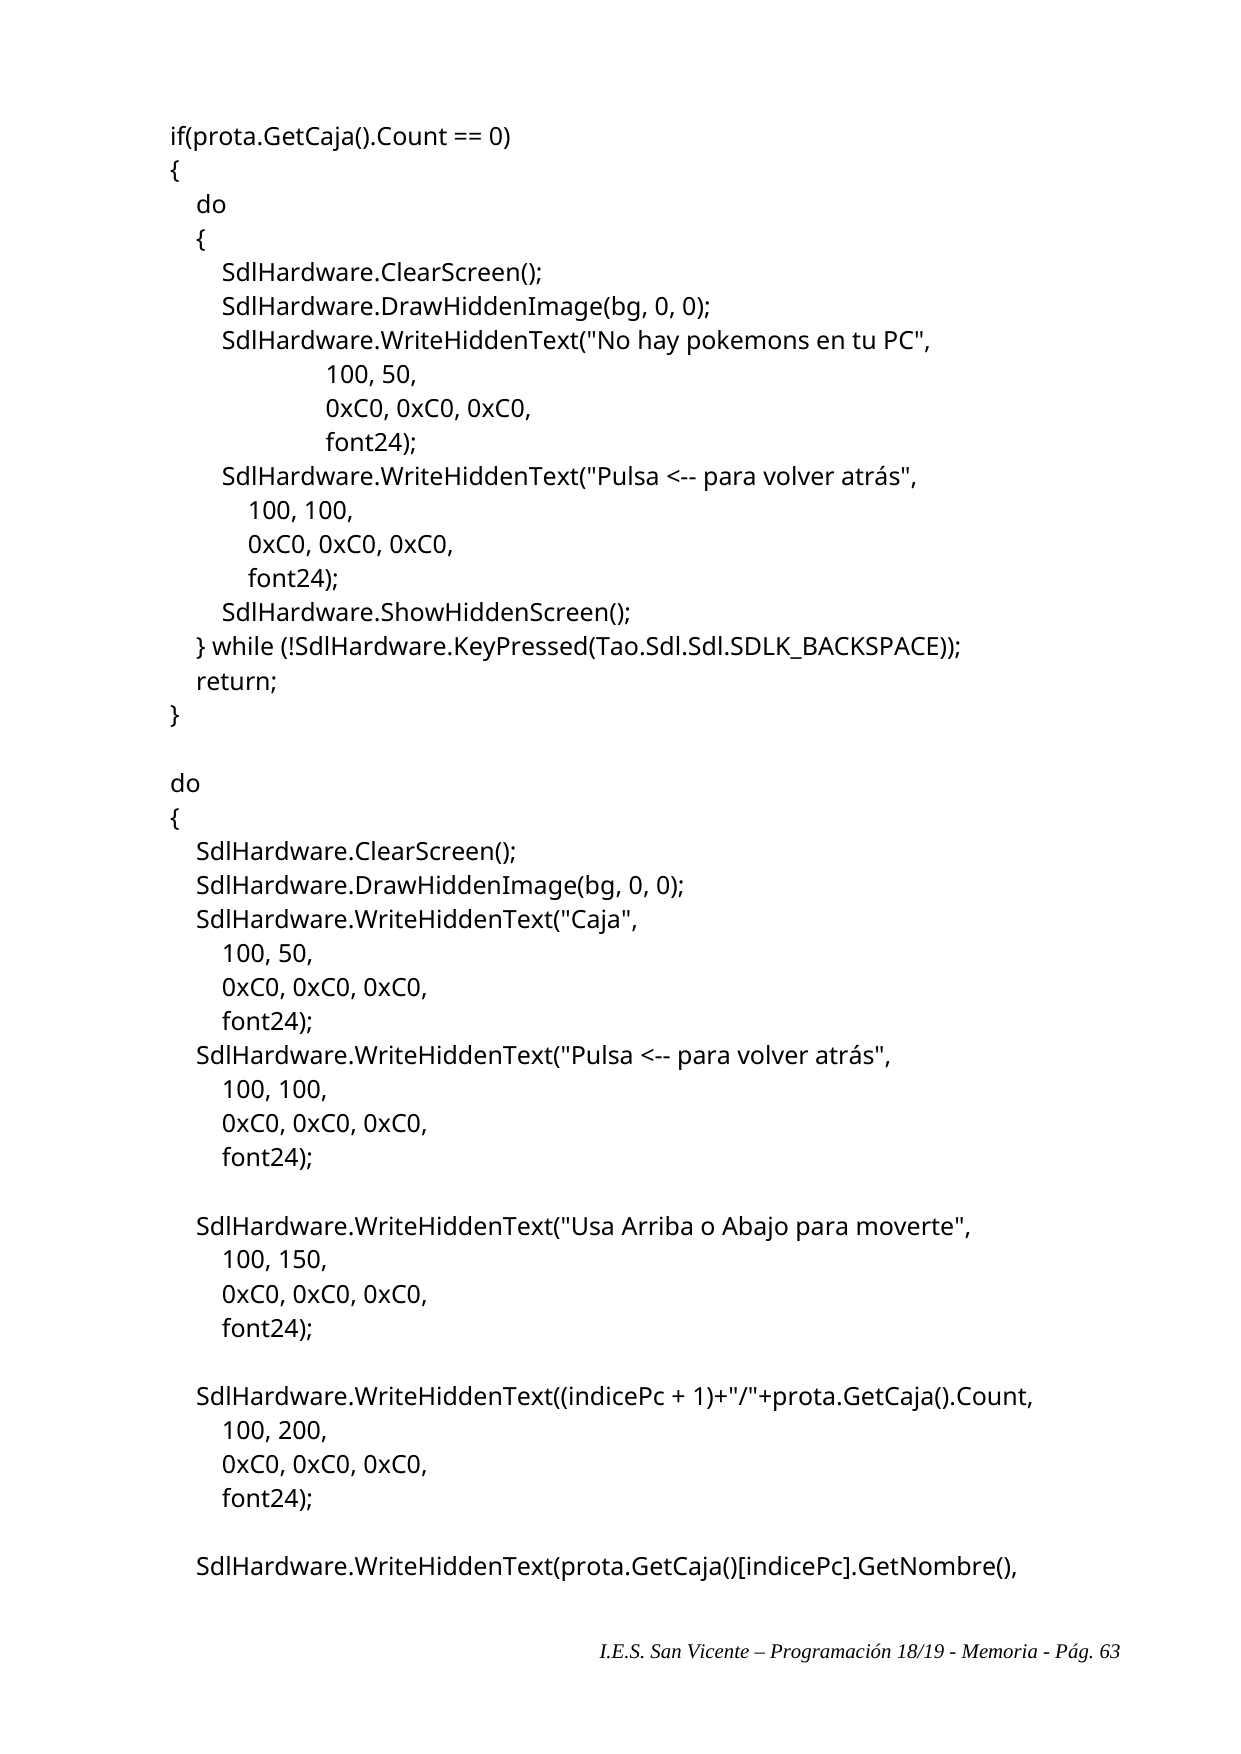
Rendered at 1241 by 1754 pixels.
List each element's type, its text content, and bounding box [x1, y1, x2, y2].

text 0xC0, 0xC0, 0xC0, [118, 1106, 1122, 1140]
text font24); [118, 1481, 1122, 1515]
text SdlHardware.WriteHiddenText("Pulsa <-- para volver atrás", [118, 459, 1122, 493]
text SdlHardware.WriteHiddenText(prota.GetCaja()[indicePc].GetNombre(), [118, 1549, 1122, 1583]
text 0xC0, 0xC0, 0xC0, [118, 391, 1122, 425]
text SdlHardware.ClearScreen(); [118, 833, 1122, 867]
text return; [118, 663, 1122, 697]
text { [118, 220, 1122, 254]
text SdlHardware.WriteHiddenText((indicePc + 1)+"/"+prota.GetCaja().Count, [118, 1378, 1122, 1412]
text SdlHardware.WriteHiddenText("Pulsa <-- para volver atrás", [118, 1038, 1122, 1072]
text 0xC0, 0xC0, 0xC0, [118, 1276, 1122, 1310]
text if(prota.GetCaja().Count == 0) [118, 118, 1122, 152]
text 100, 50, [118, 357, 1122, 391]
text 100, 150, [118, 1242, 1122, 1276]
text SdlHardware.ShowHiddenScreen(); [118, 595, 1122, 629]
text { [118, 799, 1122, 833]
text SdlHardware.DrawHiddenImage(bg, 0, 0); [118, 288, 1122, 322]
text font24); [118, 1140, 1122, 1174]
text } [118, 697, 1122, 731]
text 0xC0, 0xC0, 0xC0, [118, 527, 1122, 561]
text SdlHardware.WriteHiddenText("Usa Arriba o Abajo para moverte", [118, 1208, 1122, 1242]
text 100, 100, [118, 493, 1122, 527]
text } while (!SdlHardware.KeyPressed(Tao.Sdl.Sdl.SDLK_BACKSPACE)); [118, 629, 1122, 663]
text 100, 200, [118, 1412, 1122, 1447]
text font24); [118, 1004, 1122, 1038]
text do [118, 186, 1122, 220]
text font24); [118, 561, 1122, 595]
text do [118, 765, 1122, 799]
text font24); [118, 425, 1122, 459]
text SdlHardware.ClearScreen(); [118, 254, 1122, 288]
text SdlHardware.WriteHiddenText("No hay pokemons en tu PC", [118, 322, 1122, 357]
text 0xC0, 0xC0, 0xC0, [118, 1447, 1122, 1481]
text { [118, 152, 1122, 186]
text 100, 100, [118, 1072, 1122, 1106]
text 0xC0, 0xC0, 0xC0, [118, 970, 1122, 1004]
text SdlHardware.WriteHiddenText("Caja", [118, 902, 1122, 936]
text SdlHardware.DrawHiddenImage(bg, 0, 0); [118, 867, 1122, 902]
text 100, 50, [118, 936, 1122, 970]
text font24); [118, 1310, 1122, 1344]
